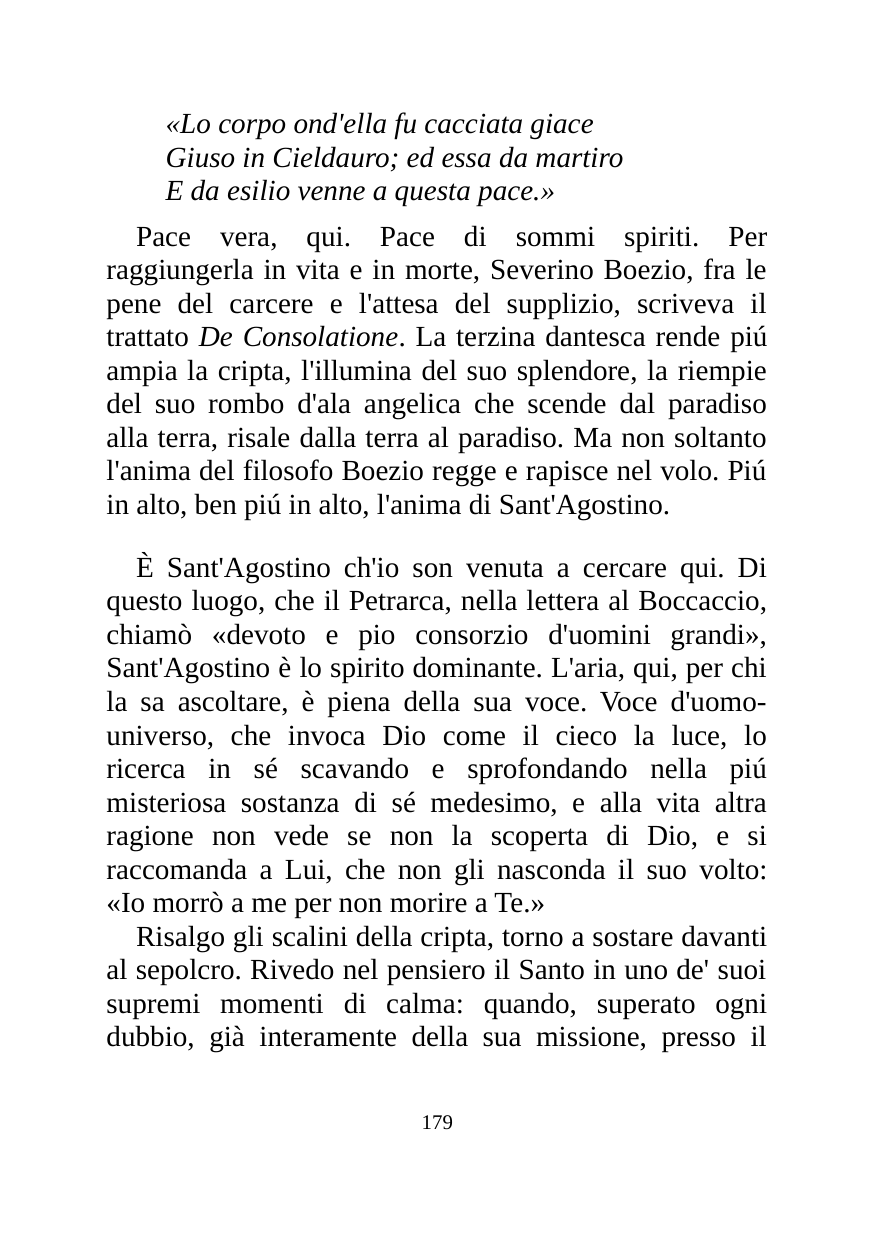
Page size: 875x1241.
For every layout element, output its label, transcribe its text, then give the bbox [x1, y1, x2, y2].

text Risalgo gli scalini della cripta, torno a sostare davanti al sepolcro. Rivedo nel pensiero il Santo in uno de' suoi supremi momenti di calma: quando, superato ogni dubbio, già interamente della sua missione, presso il [106, 919, 768, 1053]
text «Lo corpo ond'ella fu cacciata giace Giuso in Cieldauro; ed essa da martiro E da esilio venne a questa pace.» [165, 106, 768, 207]
text Pace vera, qui. Pace di sommi spiriti. Per raggiungerla in vita e in morte, Severino Boezio, fra le pene del carcere e l'attesa del supplizio, scriveva il trattato De Consolatione. La terzina dantesca rende piú ampia la cripta, l'illumina del suo splendore, la riempie del suo rombo d'ala angelica che scende dal paradiso alla terra, risale dalla terra al paradiso. Ma non soltanto l'anima del filosofo Boezio regge e rapisce nel volo. Piú in alto, ben piú in alto, l'anima di Sant'Agostino. [106, 219, 768, 521]
text È Sant'Agostino ch'io son venuta a cercare qui. Di questo luogo, che il Petrarca, nella lettera al Boccaccio, chiamò «devoto e pio consorzio d'uomini grandi», Sant'Agostino è lo spirito dominante. L'aria, qui, per chi la sa ascoltare, è piena della sua voce. Voce d'uomo-universo, che invoca Dio come il cieco la luce, lo ricerca in sé scavando e sprofondando nella piú misteriosa sostanza di sé medesimo, e alla vita altra ragione non vede se non la scoperta di Dio, e si raccomanda a Lui, che non gli nasconda il suo volto: «Io morrò a me per non morire a Te.» [106, 550, 768, 919]
